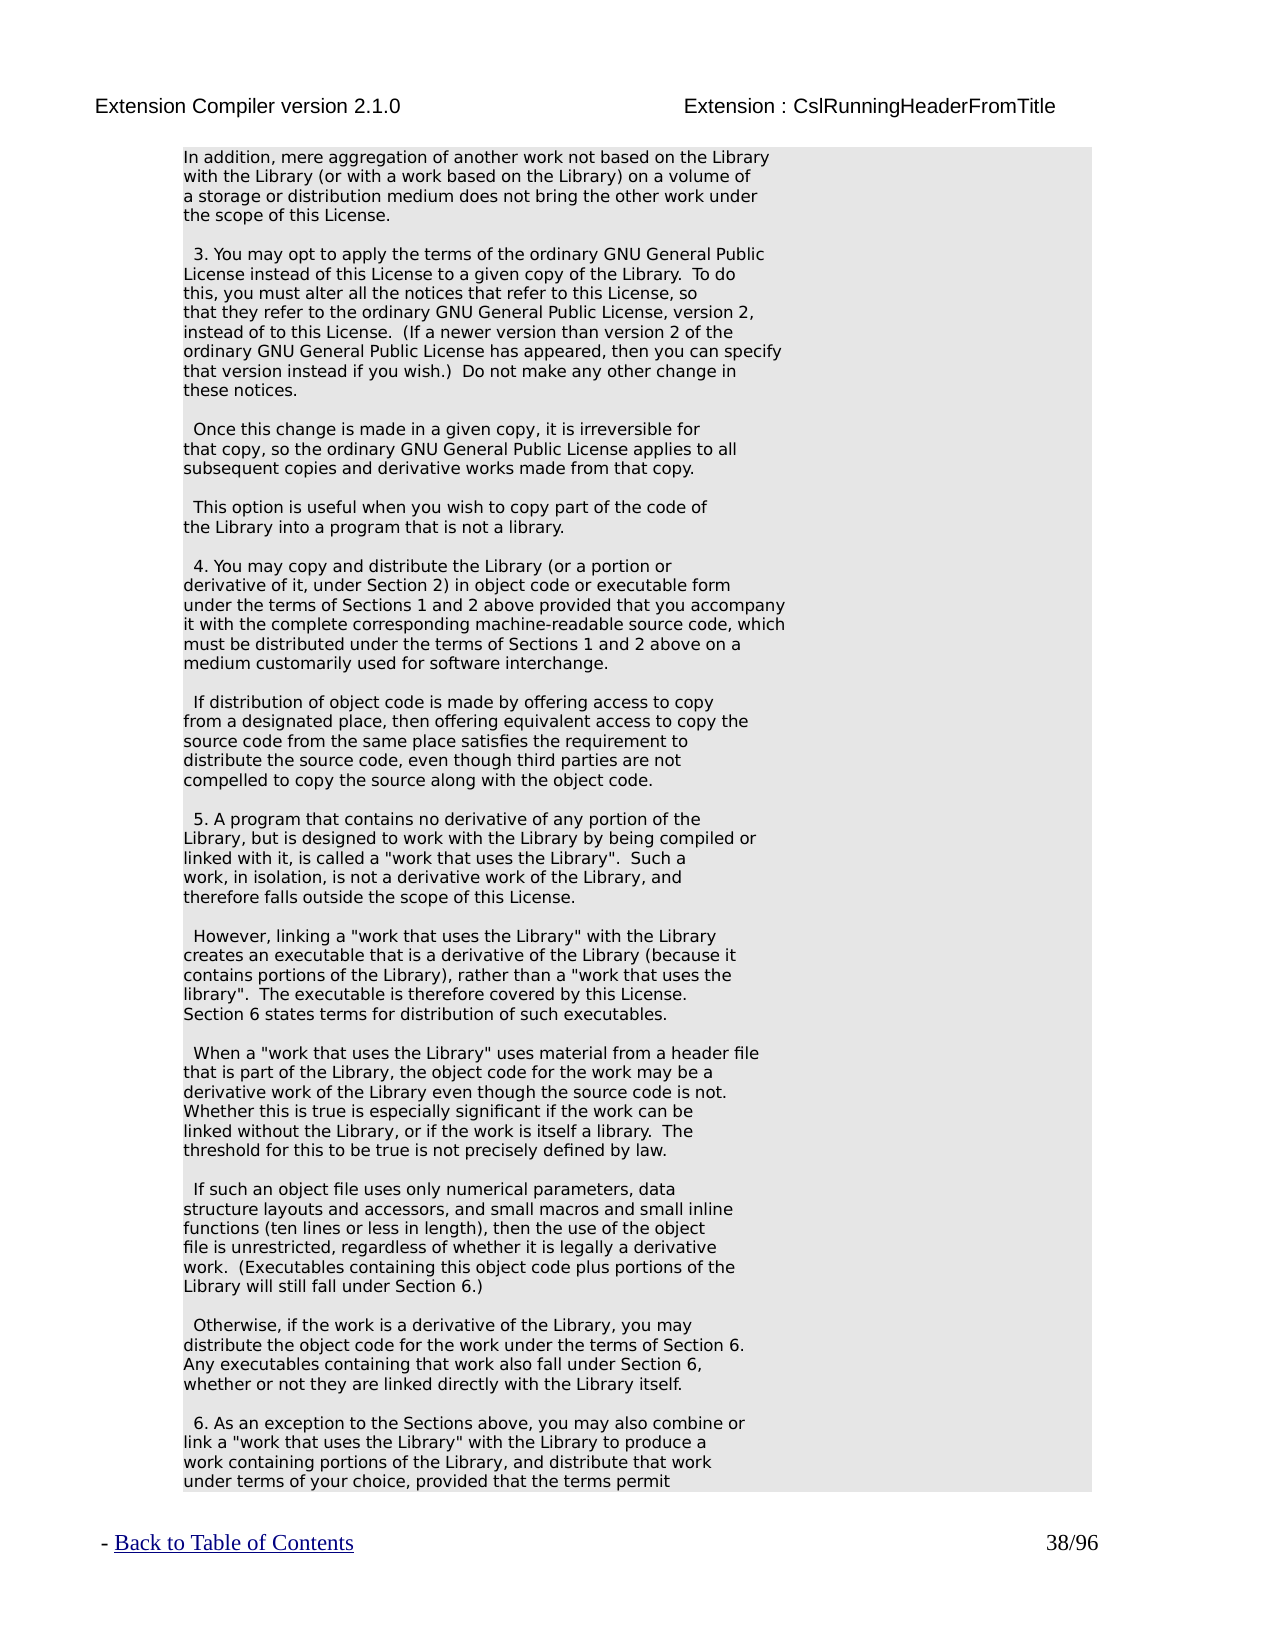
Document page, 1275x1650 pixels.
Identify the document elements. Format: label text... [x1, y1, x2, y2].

text linked with it, is called a "work that uses the Library". Such a [183, 849, 1092, 868]
text work containing portions of the Library, and distribute that work [183, 1453, 1092, 1472]
text medium customarily used for software interchange. [183, 654, 1092, 673]
text creates an executable that is a derivative of the Library (because it [183, 946, 1092, 966]
text source code from the same place satisfies the requirement to [183, 732, 1092, 751]
text instead of to this License. (If a newer version than version 2 of the [183, 323, 1092, 342]
text distribute the object code for the work under the terms of Section 6. [183, 1336, 1092, 1355]
text However, linking a "work that uses the Library" with the Library [183, 927, 1092, 946]
text Section 6 states terms for distribution of such executables. [183, 1004, 1092, 1024]
text the Library into a program that is not a library. [183, 518, 1092, 537]
text from a designated place, then offering equivalent access to copy the [183, 712, 1092, 732]
text file is unrestricted, regardless of whether it is legally a derivative [183, 1238, 1092, 1258]
text Any executables containing that work also fall under Section 6, [183, 1355, 1092, 1375]
text Once this change is made in a given copy, it is irreversible for [183, 420, 1092, 440]
text threshold for this to be true is not precisely defined by law. [183, 1141, 1092, 1160]
text derivative work of the Library even though the source code is not. [183, 1082, 1092, 1102]
text under the terms of Sections 1 and 2 above provided that you accompany [183, 596, 1092, 615]
text 6. As an exception to the Sections above, you may also combine or [183, 1414, 1092, 1433]
text under terms of your choice, provided that the terms permit [183, 1472, 1092, 1492]
text that they refer to the ordinary GNU General Public License, version 2, [183, 303, 1092, 323]
text subsequent copies and derivative works made from that copy. [183, 459, 1092, 479]
text with the Library (or with a work based on the Library) on a volume of [183, 167, 1092, 186]
text these notices. [183, 381, 1092, 401]
text must be distributed under the terms of Sections 1 and 2 above on a [183, 634, 1092, 654]
text structure layouts and accessors, and small macros and small inline [183, 1199, 1092, 1219]
text a storage or distribution medium does not bring the other work under [183, 186, 1092, 206]
text This option is useful when you wish to copy part of the code of [183, 498, 1092, 518]
text Library will still fall under Section 6.) [183, 1277, 1092, 1297]
text Otherwise, if the work is a derivative of the Library, you may [183, 1316, 1092, 1336]
text work, in isolation, is not a derivative work of the Library, and [183, 868, 1092, 888]
text contains portions of the Library), rather than a "work that uses the [183, 966, 1092, 985]
text link a "work that uses the Library" with the Library to produce a [183, 1433, 1092, 1453]
text that version instead if you wish.) Do not make any other change in [183, 362, 1092, 381]
text that copy, so the ordinary GNU General Public License applies to all [183, 440, 1092, 459]
text When a "work that uses the Library" uses material from a header file [183, 1043, 1092, 1063]
text linked without the Library, or if the work is itself a library. The [183, 1121, 1092, 1141]
text Library, but is designed to work with the Library by being compiled or [183, 829, 1092, 849]
text this, you must alter all the notices that refer to this License, so [183, 284, 1092, 303]
text library". The executable is therefore covered by this License. [183, 985, 1092, 1004]
text the scope of this License. [183, 206, 1092, 225]
text therefore falls outside the scope of this License. [183, 888, 1092, 907]
text derivative of it, under Section 2) in object code or executable form [183, 576, 1092, 596]
text 3. You may opt to apply the terms of the ordinary GNU General Public [183, 245, 1092, 264]
text work. (Executables containing this object code plus portions of the [183, 1258, 1092, 1277]
text 4. You may copy and distribute the Library (or a portion or [183, 557, 1092, 576]
text ordinary GNU General Public License has appeared, then you can specify [183, 342, 1092, 362]
text compelled to copy the source along with the object code. [183, 771, 1092, 790]
text distribute the source code, even though third parties are not [183, 751, 1092, 771]
text it with the complete corresponding machine-readable source code, which [183, 615, 1092, 634]
text In addition, mere aggregation of another work not based on the Library [183, 147, 1092, 167]
text that is part of the Library, the object code for the work may be a [183, 1063, 1092, 1082]
text If such an object file uses only numerical parameters, data [183, 1180, 1092, 1199]
text Whether this is true is especially significant if the work can be [183, 1102, 1092, 1121]
text License instead of this License to a given copy of the Library. To do [183, 264, 1092, 284]
text functions (ten lines or less in length), then the use of the object [183, 1219, 1092, 1238]
text If distribution of object code is made by offering access to copy [183, 693, 1092, 712]
text 5. A program that contains no derivative of any portion of the [183, 810, 1092, 829]
text whether or not they are linked directly with the Library itself. [183, 1375, 1092, 1394]
